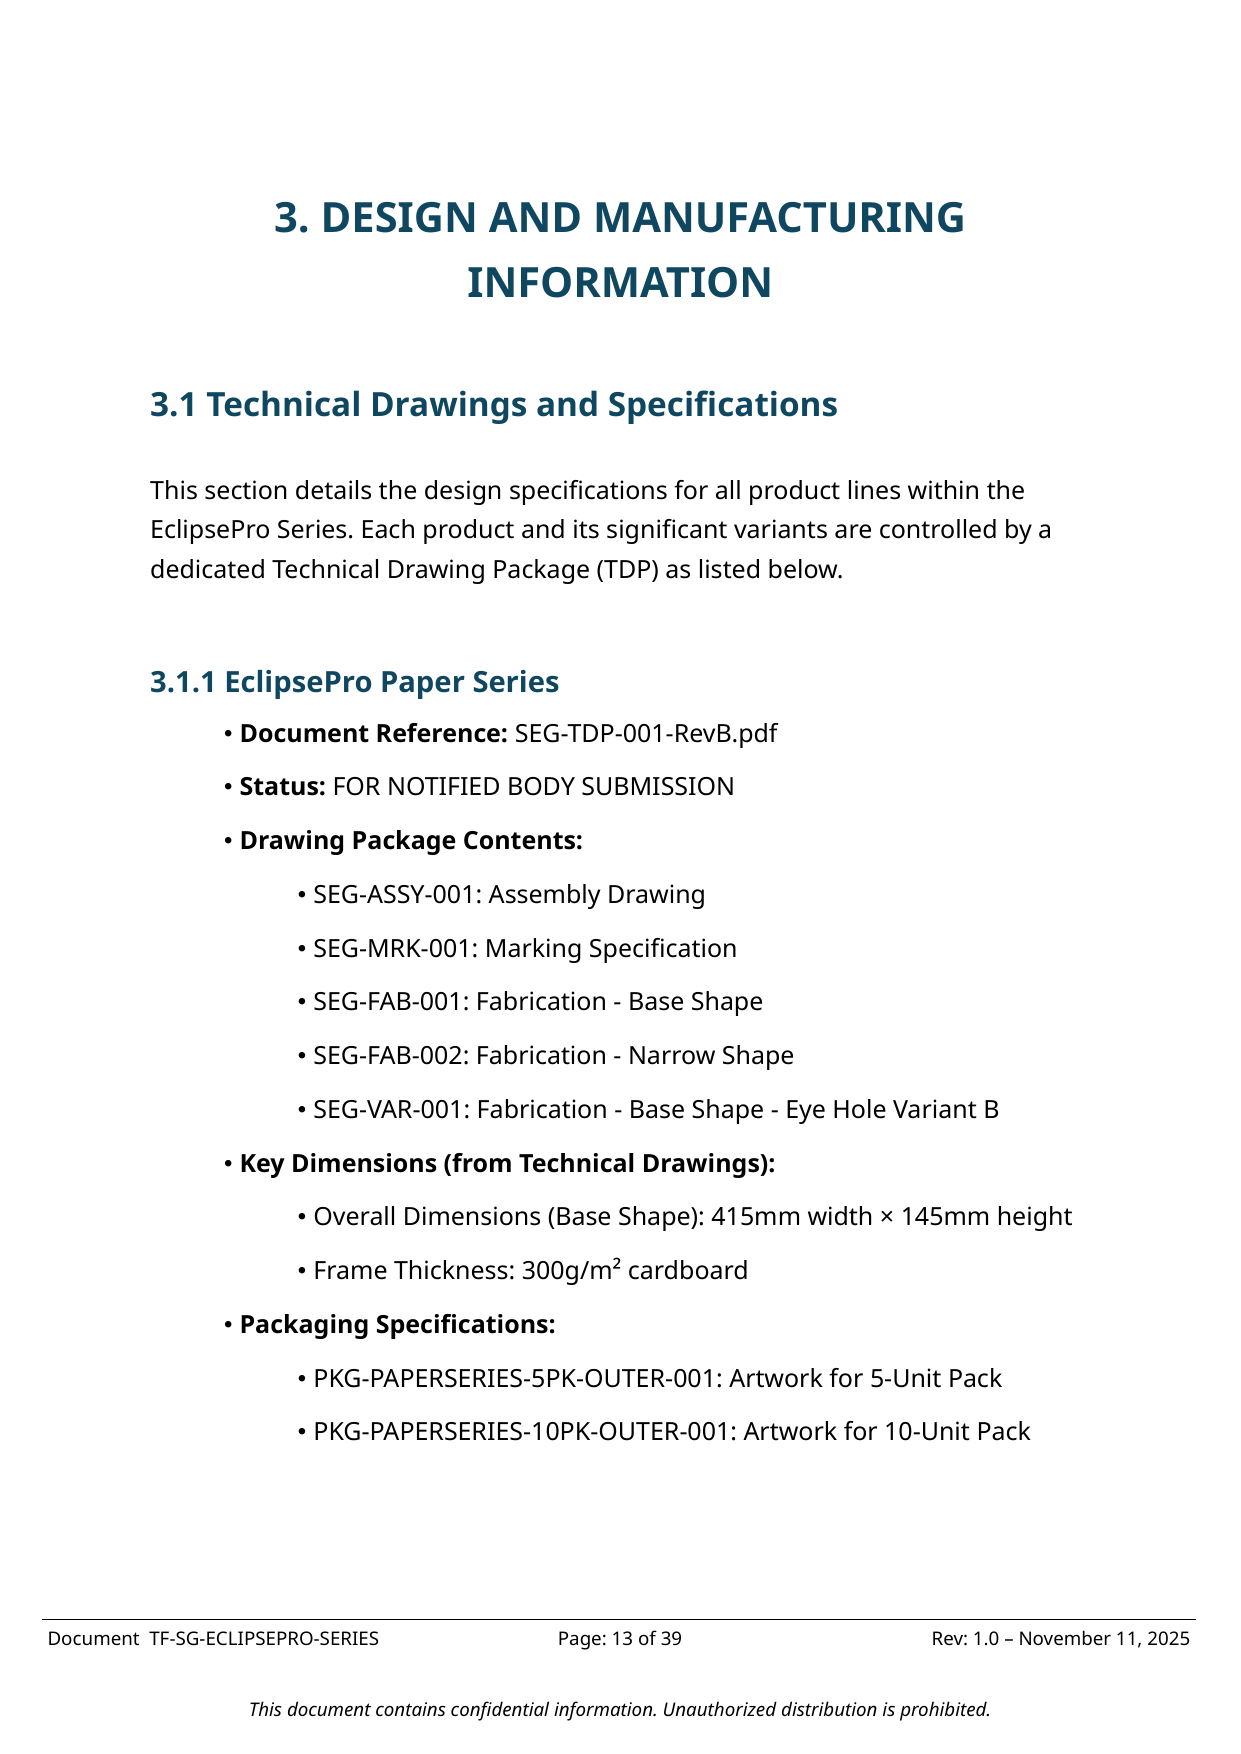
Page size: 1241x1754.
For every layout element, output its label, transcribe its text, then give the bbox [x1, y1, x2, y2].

list Document Reference: SEG-TDP-001-RevB.pdf [150, 715, 1090, 749]
subtitle 3.1 Technical Drawings and Specifications [150, 381, 1090, 427]
list Drawing Package Contents: [150, 823, 1090, 857]
list Key Dimensions (from Technical Drawings): [150, 1145, 1090, 1179]
list SEG-MRK-001: Marking Specification [150, 930, 1090, 964]
list Packaging Specifications: [150, 1306, 1090, 1341]
list PKG-PAPERSERIES-5PK-OUTER-001: Artwork for 5-Unit Pack [150, 1360, 1090, 1394]
list Status: FOR NOTIFIED BODY SUBMISSION [150, 769, 1090, 803]
list PKG-PAPERSERIES-10PK-OUTER-001: Artwork for 10-Unit Pack [150, 1414, 1090, 1448]
list Frame Thickness: 300g/m² cardboard [150, 1253, 1090, 1287]
subtitle 3. DESIGN AND MANUFACTURING INFORMATION [150, 187, 1090, 310]
list SEG-FAB-001: Fabrication - Base Shape [150, 984, 1090, 1018]
list SEG-VAR-001: Fabrication - Base Shape - Eye Hole Variant B [150, 1091, 1090, 1126]
text This section details the design specifications for all product lines within the EclipsePro Series. Each product and its significant variants are controlled by a dedicated Technical Drawing Package (TDP) as listed below. [150, 434, 1090, 585]
list Overall Dimensions (Base Shape): 415mm width × 145mm height [150, 1199, 1090, 1233]
list SEG-ASSY-001: Assembly Drawing [150, 876, 1090, 911]
list SEG-FAB-002: Fabrication - Narrow Shape [150, 1038, 1090, 1072]
subtitle 3.1.1 EclipsePro Paper Series [150, 661, 1090, 701]
